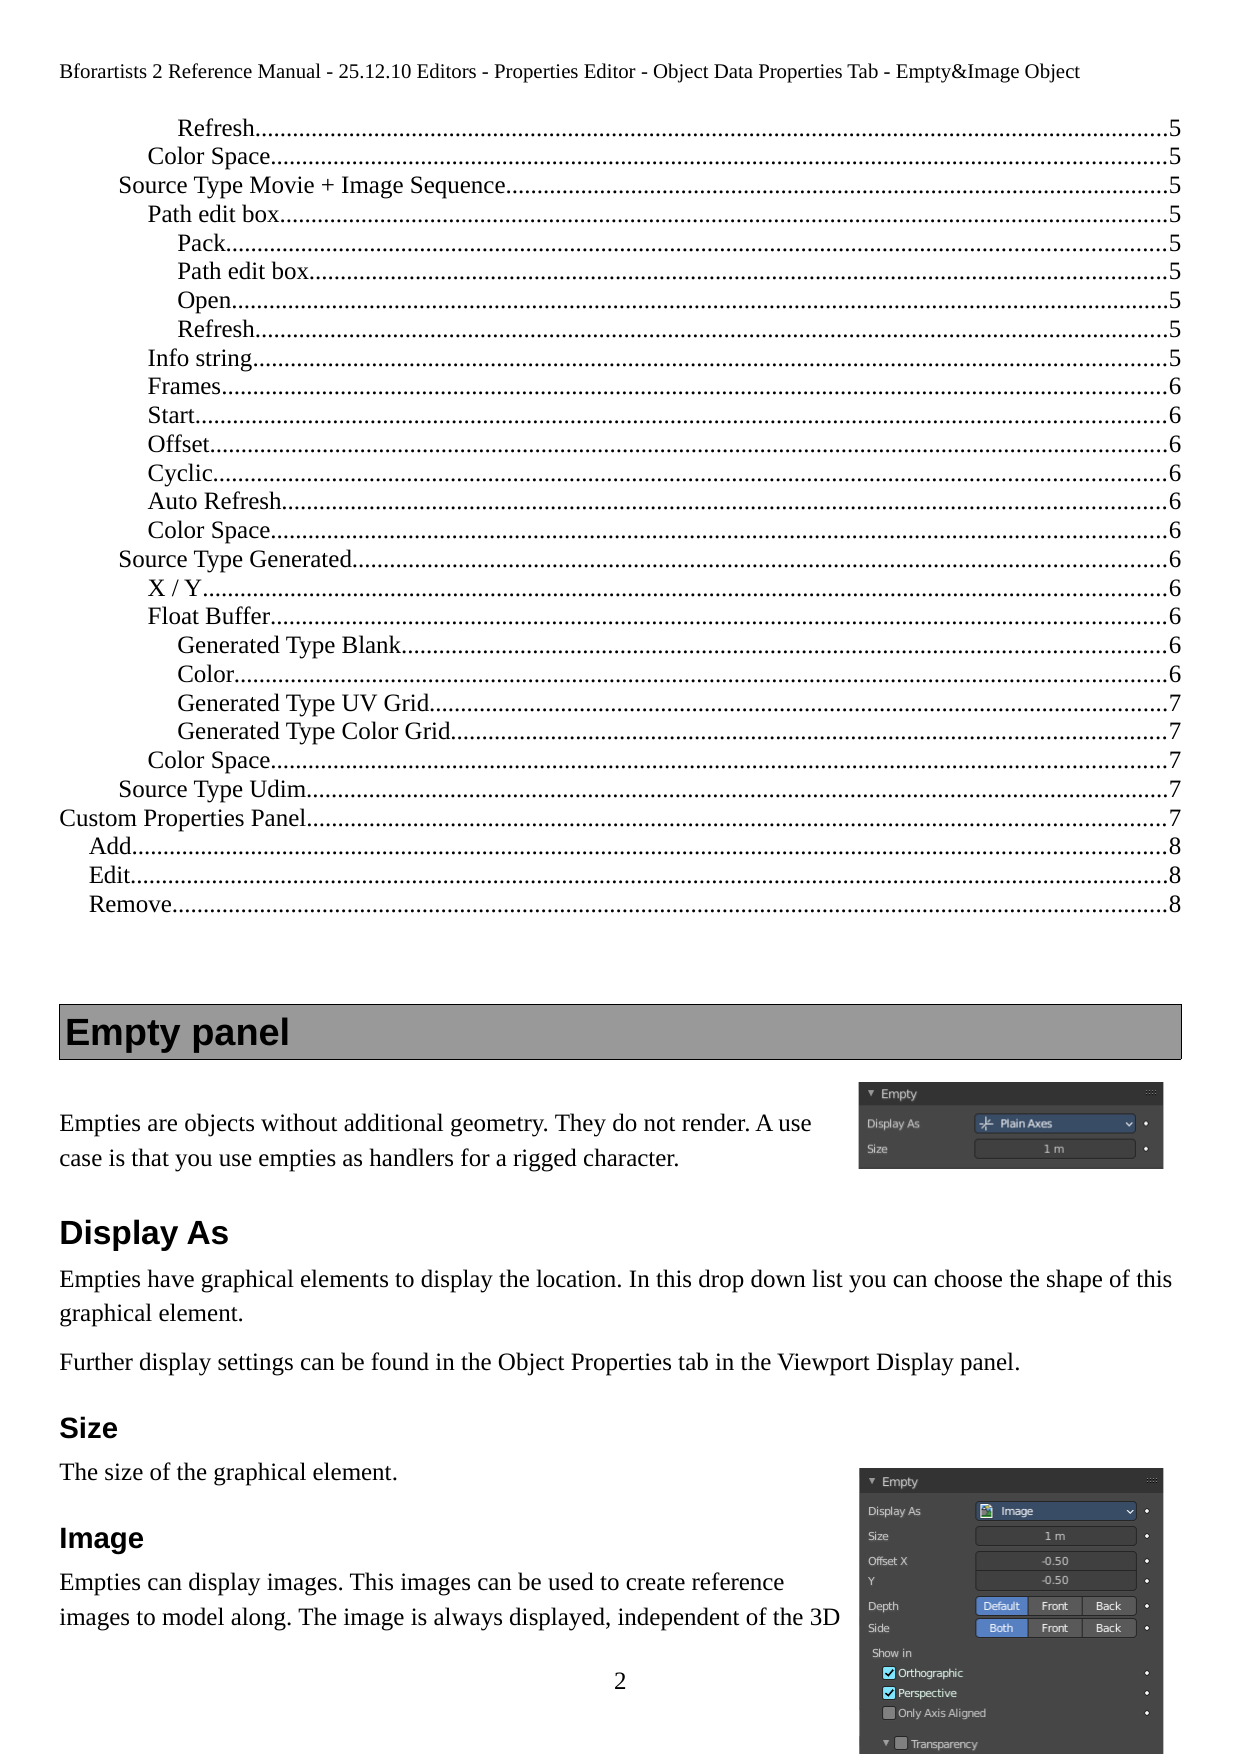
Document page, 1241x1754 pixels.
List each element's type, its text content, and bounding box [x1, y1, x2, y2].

text Source Type Udim 7 [118, 774, 1181, 803]
text Info string 5 [147, 343, 1181, 371]
text Source Type Movie + Image Sequence 5 [118, 170, 1181, 199]
text The size of the graphical element. [59, 1457, 1181, 1486]
text Color 6 [177, 659, 1181, 688]
text Add 8 [88, 831, 1181, 860]
text Open 5 [177, 285, 1181, 314]
subtitle Image [59, 1521, 859, 1554]
text Empties have graphical elements to display the location. In this drop down list you can choose the shape of this graphical element. [59, 1264, 1181, 1327]
text Float Buffer 6 [147, 601, 1181, 630]
table_header Empty panel [60, 1005, 1181, 1059]
text Further display settings can be found in the Object Properties tab in the Viewport Display panel. [59, 1347, 1181, 1376]
subtitle Display As [59, 1213, 1181, 1251]
text Edit 8 [88, 860, 1181, 889]
picture [859, 1468, 1164, 1754]
text Empties are objects without additional geometry. They do not render. A use case is that you use empties as handlers for a rigged character. [59, 1108, 1181, 1171]
text Refresh 5 [177, 314, 1181, 343]
text Offset 6 [147, 429, 1181, 458]
text Generated Type UV Grid 7 [177, 688, 1181, 716]
text Color Space 6 [147, 515, 1181, 544]
text Source Type Generated 6 [118, 544, 1181, 573]
text Start 6 [147, 400, 1181, 429]
text Cyclic 6 [147, 458, 1181, 486]
text X / Y 6 [147, 573, 1181, 601]
picture [858, 1082, 1164, 1169]
text Refresh 5 [177, 113, 1181, 141]
text Frames 6 [147, 371, 1181, 400]
text Color Space 7 [147, 745, 1181, 774]
text Empties can display images. This images can be used to create reference images to model along. The image is always displayed, independent of the 3D [59, 1567, 859, 1630]
text Auto Refresh 6 [147, 486, 1181, 515]
text Color Space 5 [147, 141, 1181, 170]
text Pack 5 [177, 228, 1181, 256]
subtitle [1164, 1521, 1181, 1554]
text Generated Type Blank 6 [177, 630, 1181, 659]
text Generated Type Color Grid 7 [177, 716, 1181, 745]
text Remove 8 [88, 889, 1181, 918]
text Path edit box 5 [147, 199, 1181, 228]
text Custom Properties Panel 7 [59, 803, 1181, 831]
subtitle Size [59, 1411, 1181, 1445]
text Path edit box 5 [177, 256, 1181, 285]
